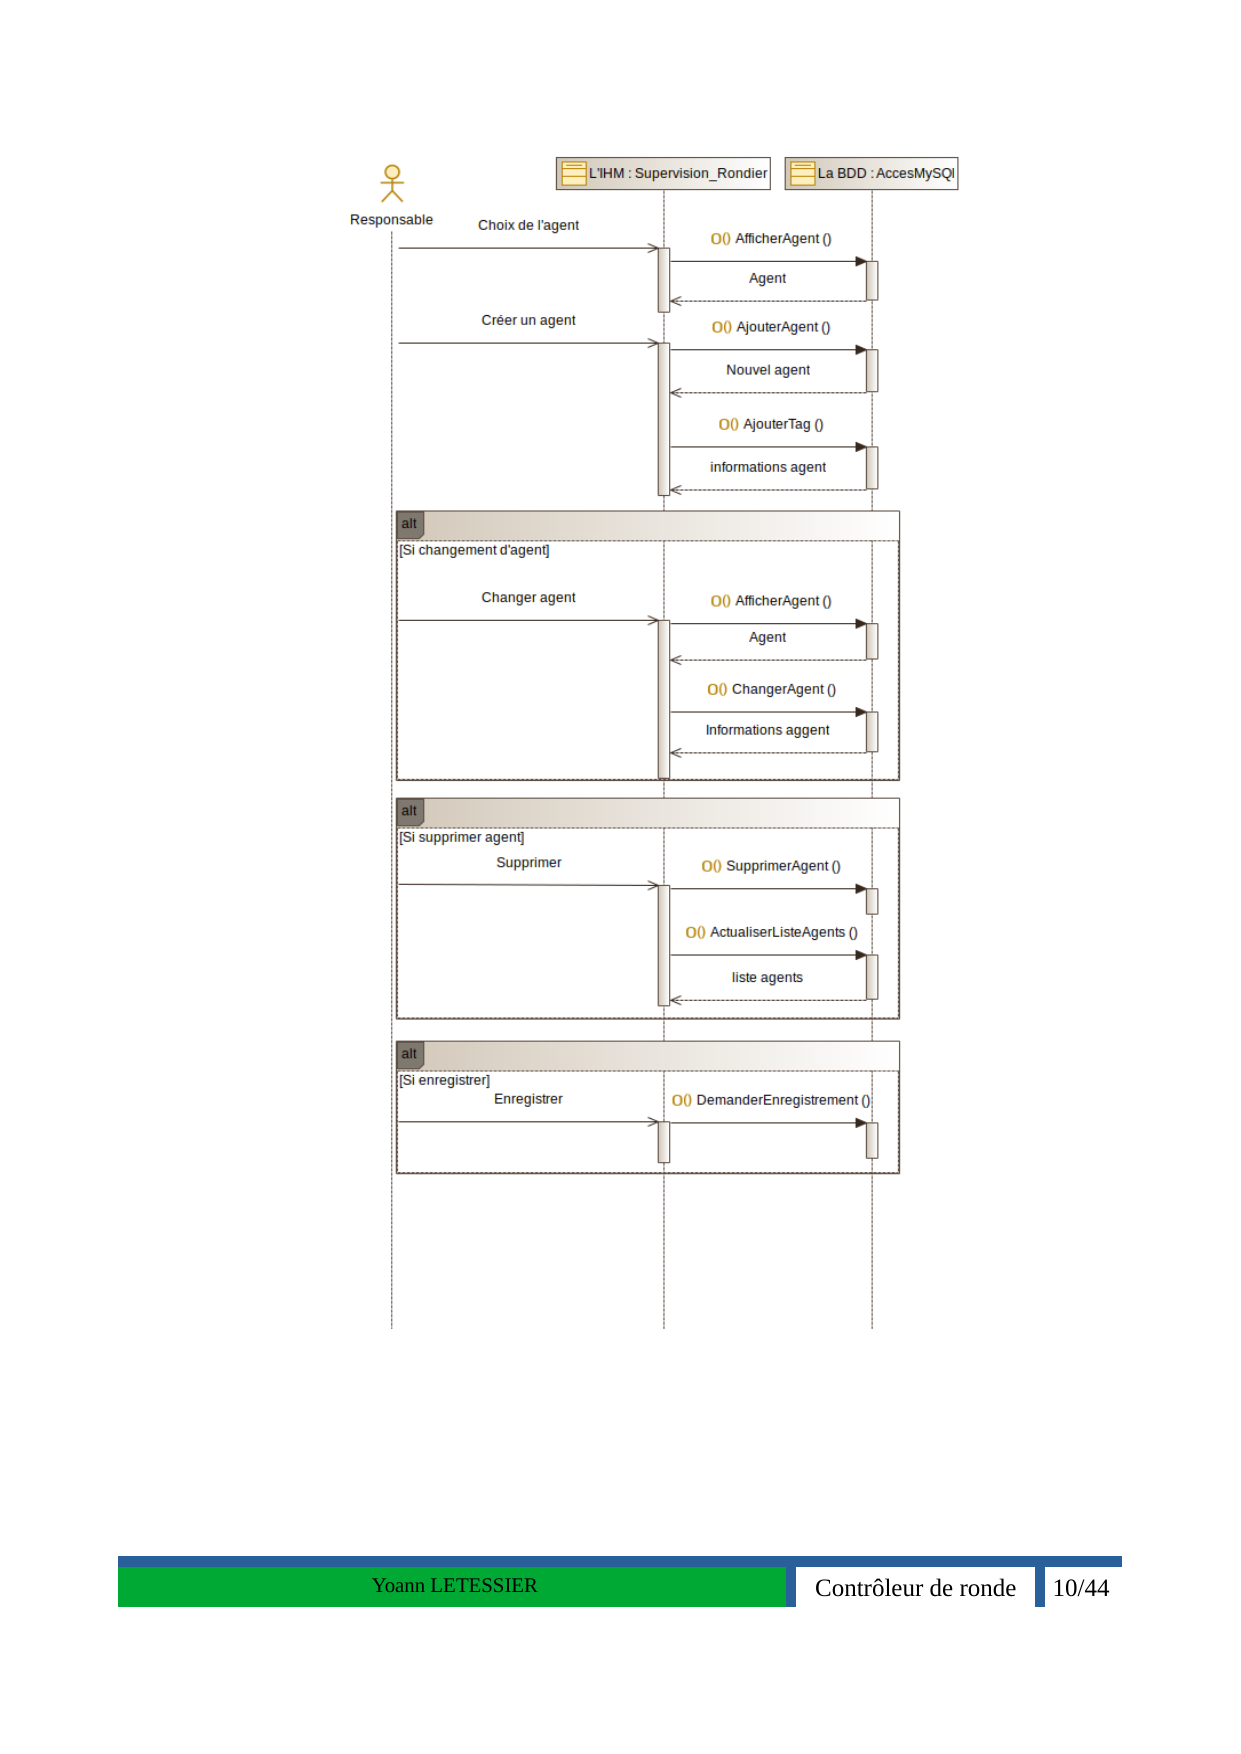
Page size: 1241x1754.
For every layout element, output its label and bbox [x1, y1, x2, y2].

picture [271, 146, 970, 1340]
